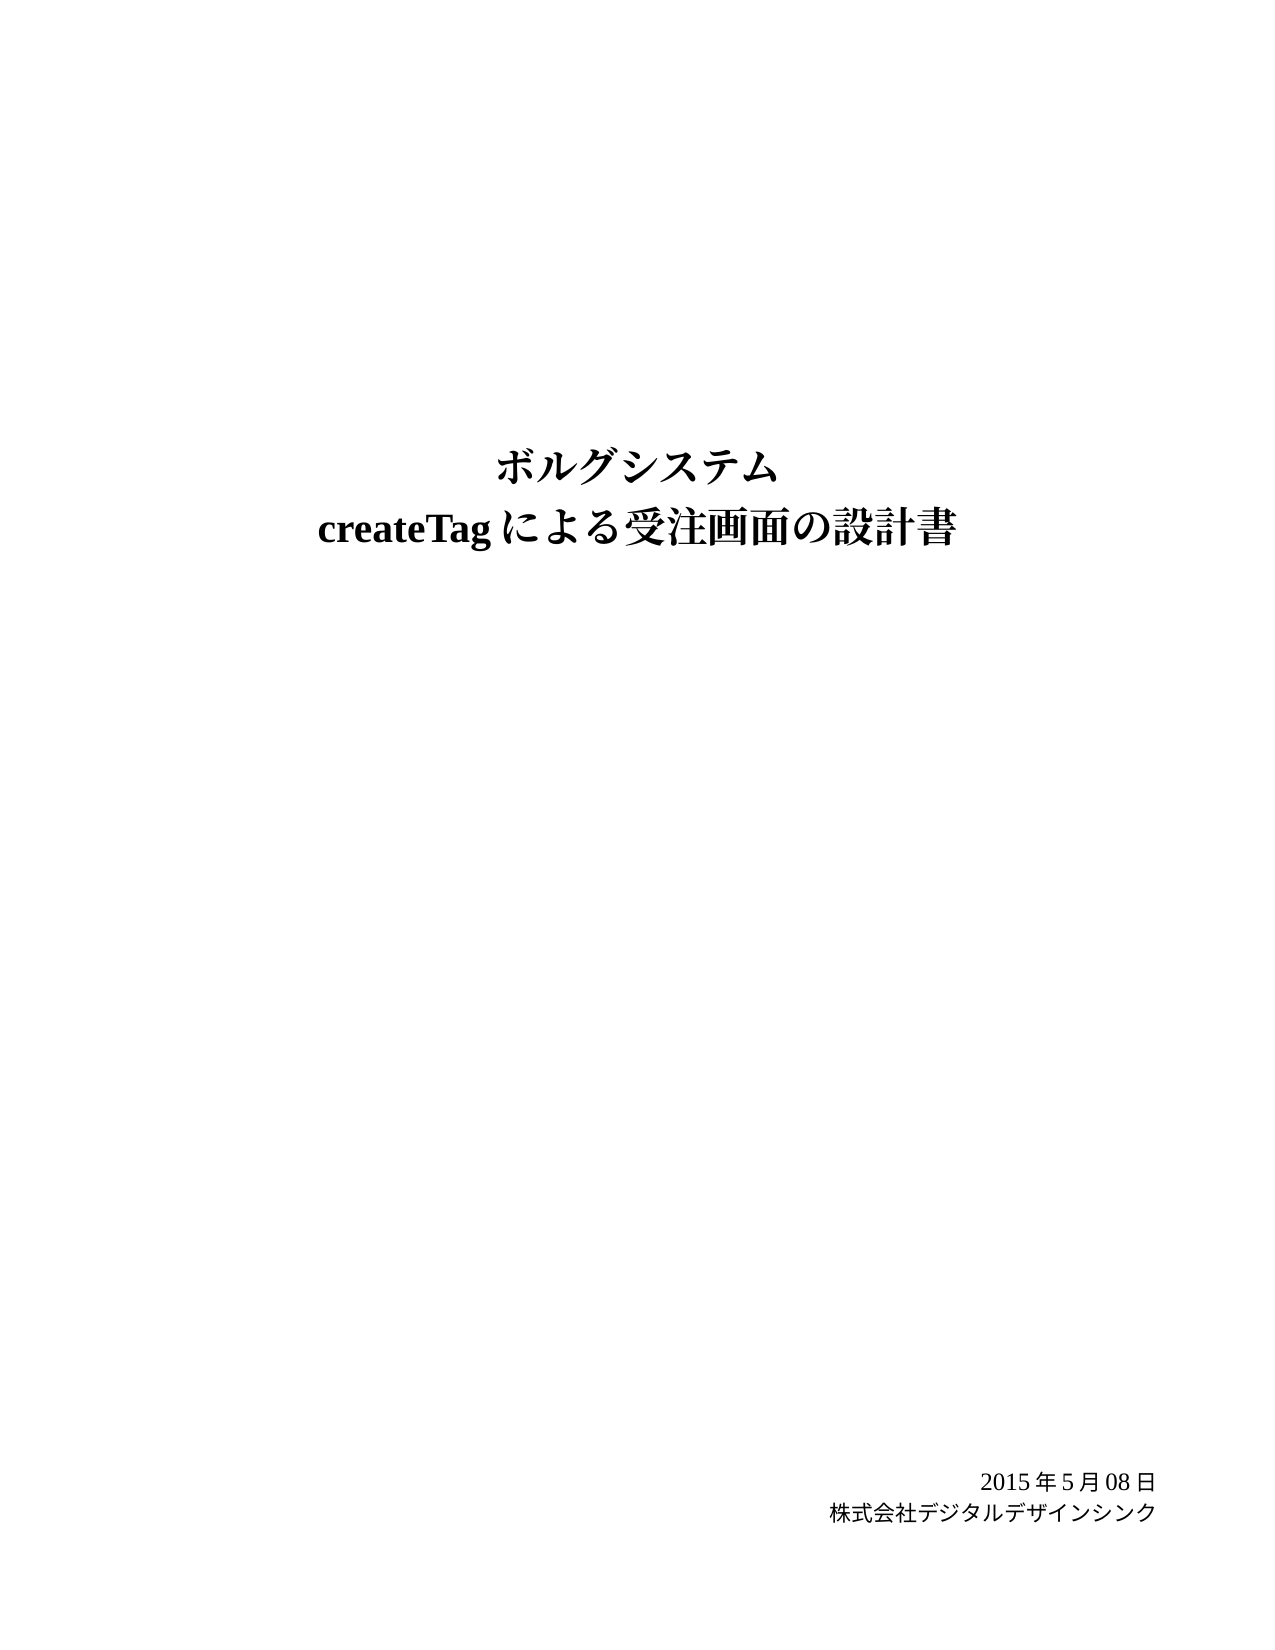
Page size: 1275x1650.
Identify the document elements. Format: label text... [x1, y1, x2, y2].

text ボルグシステム [118, 434, 1157, 494]
text 株式会社デジタルデザインシンク [118, 1496, 1157, 1528]
text createTagによる受注画面の設計書 [118, 494, 1157, 554]
text 2015年5月08日 [118, 1464, 1157, 1496]
